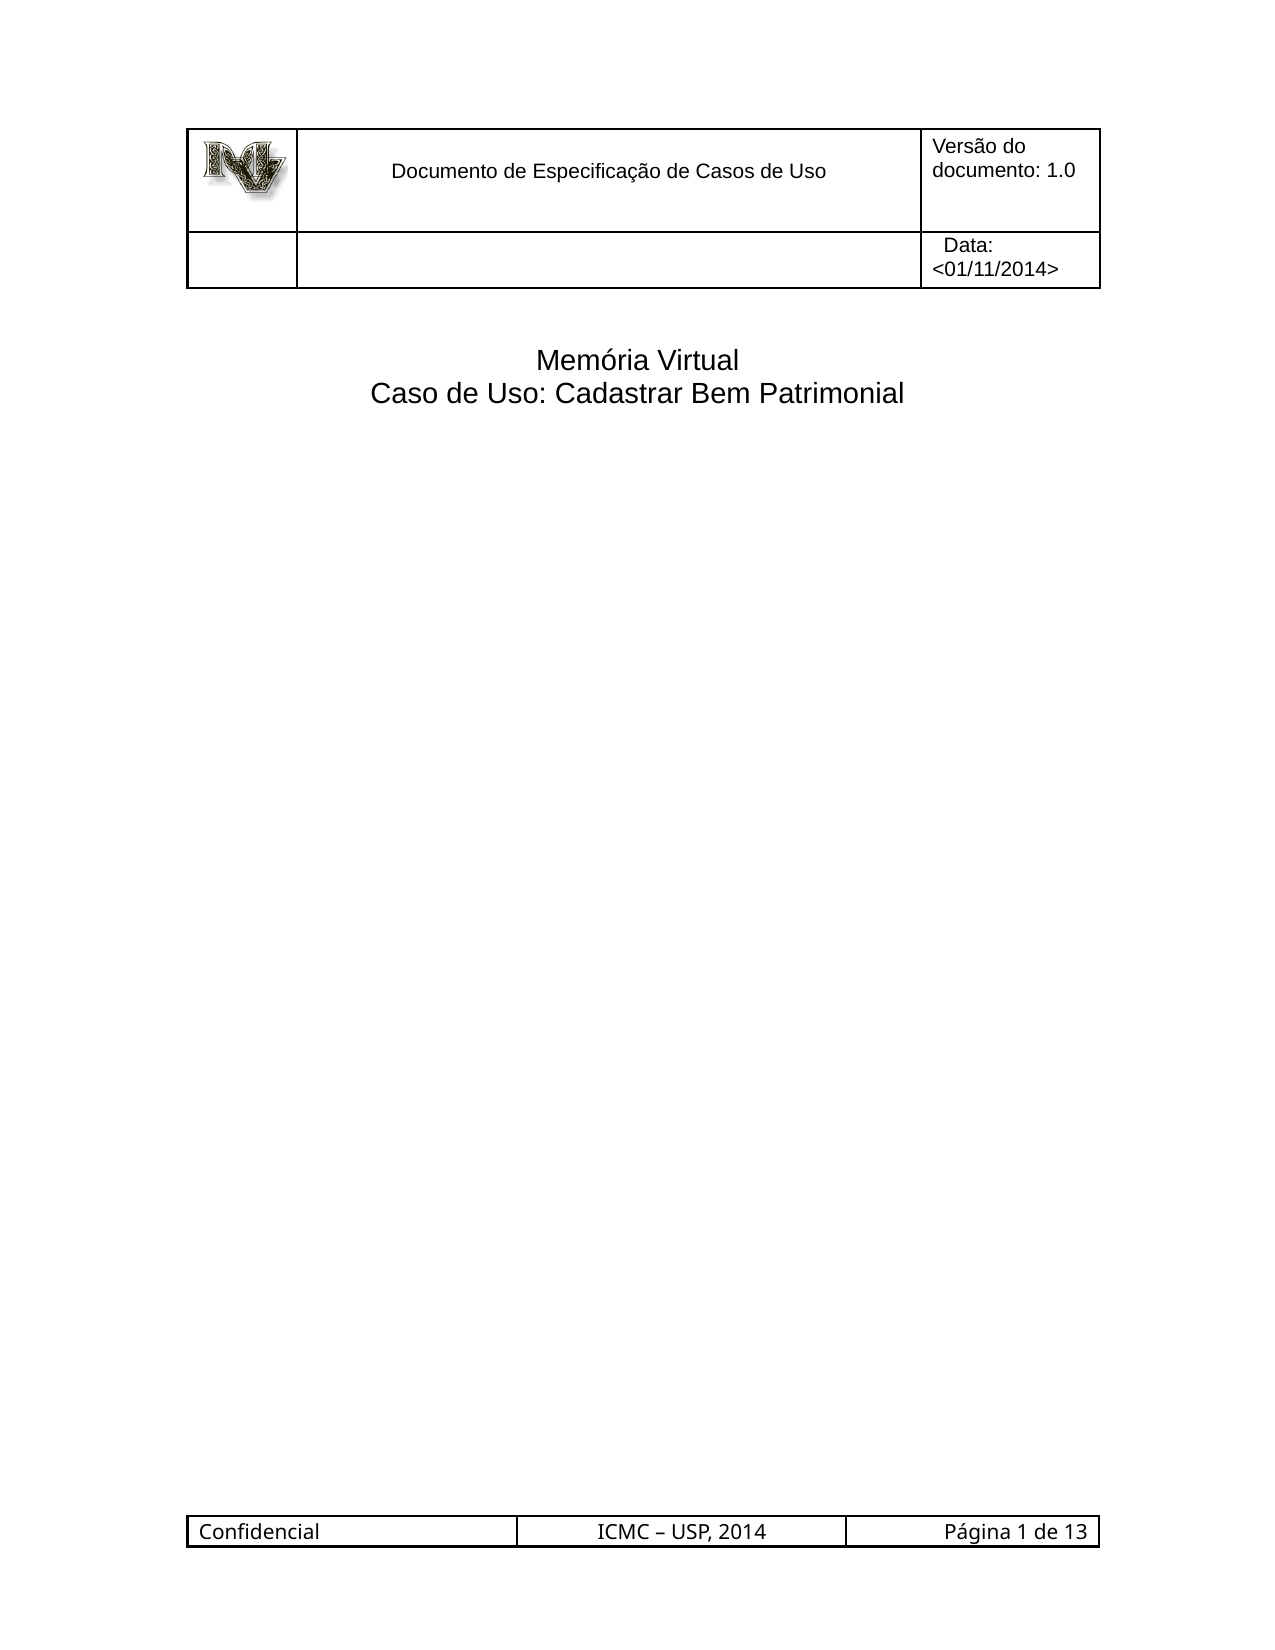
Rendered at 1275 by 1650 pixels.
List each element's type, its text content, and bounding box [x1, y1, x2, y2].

text Memória Virtual Caso de Uso: Cadastrar Bem Patrimonial [187, 343, 1087, 410]
